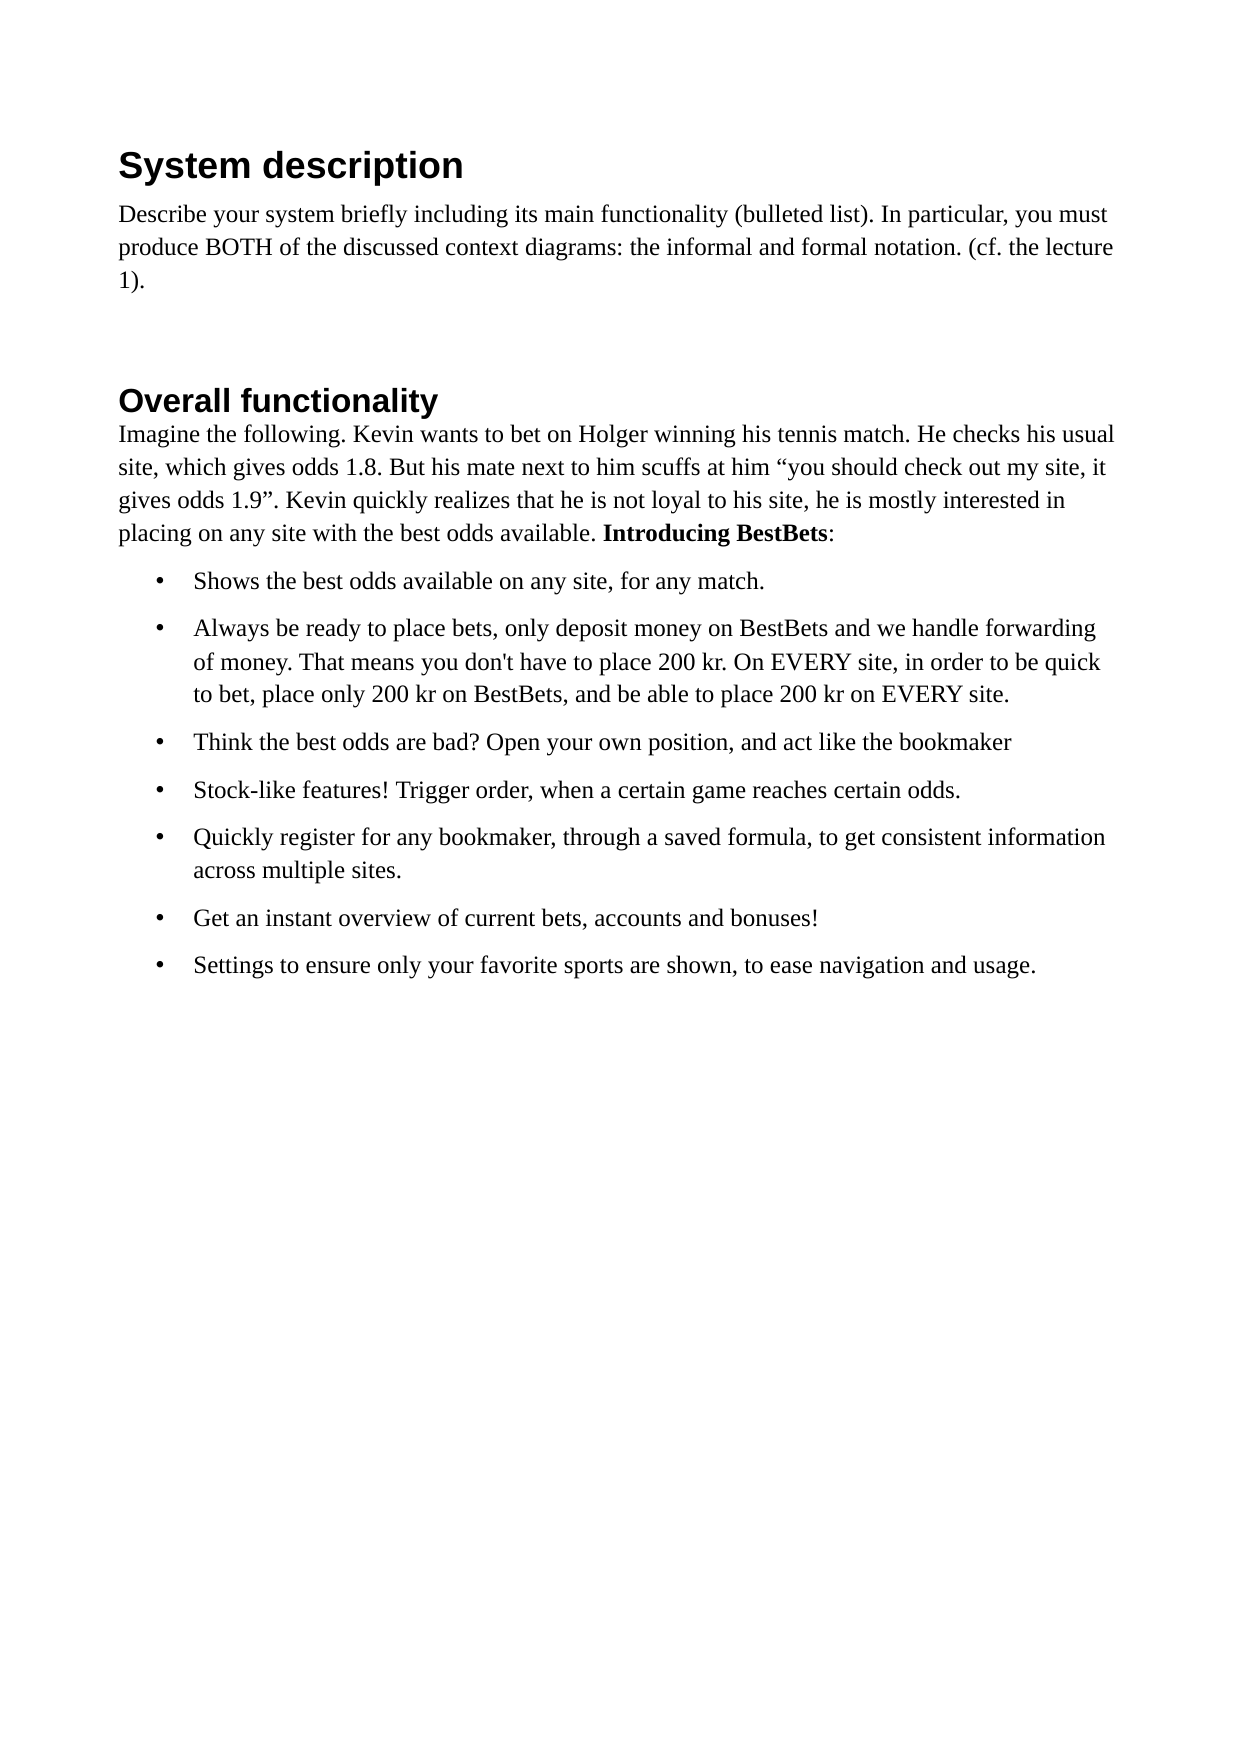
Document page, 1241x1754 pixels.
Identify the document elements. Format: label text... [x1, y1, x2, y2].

subtitle System description [118, 143, 1122, 186]
list Always be ready to place bets, only deposit money on BestBets and we handle forwarding of money. That means you don't have to place 200 kr. On EVERY site, in order to be quick to bet, place only 200 kr on BestBets, and be able to place 200 kr on EVERY site. [156, 613, 1122, 708]
list Quickly register for any bookmaker, through a saved formula, to get consistent information across multiple sites. [156, 822, 1122, 884]
list Think the best odds are bad? Open your own position, and act like the bookmaker [156, 727, 1122, 756]
list Shows the best odds available on any site, for any match. [156, 566, 1122, 595]
list Stock-like features! Trigger order, when a certain game reaches certain odds. [156, 775, 1122, 803]
text Imagine the following. Kevin wants to bet on Holger winning his tennis match. He checks his usual site, which gives odds 1.8. But his mate next to him scuffs at him “you should check out my site, it gives odds 1.9”. Kevin quickly realizes that he is not loyal to his site, he is mostly interested in placing on any site with the best odds available. Introducing BestBets: [118, 419, 1122, 547]
text Describe your system briefly including its main functionality (bulleted list). In particular, you must produce BOTH of the discussed context diagrams: the informal and formal notation. (cf. the lecture 1). [118, 199, 1122, 293]
list Get an instant overview of current bets, accounts and bonuses! [156, 903, 1122, 932]
subtitle Overall functionality [118, 381, 1122, 419]
list Settings to ensure only your favorite sports are shown, to ease navigation and usage. [156, 951, 1122, 979]
